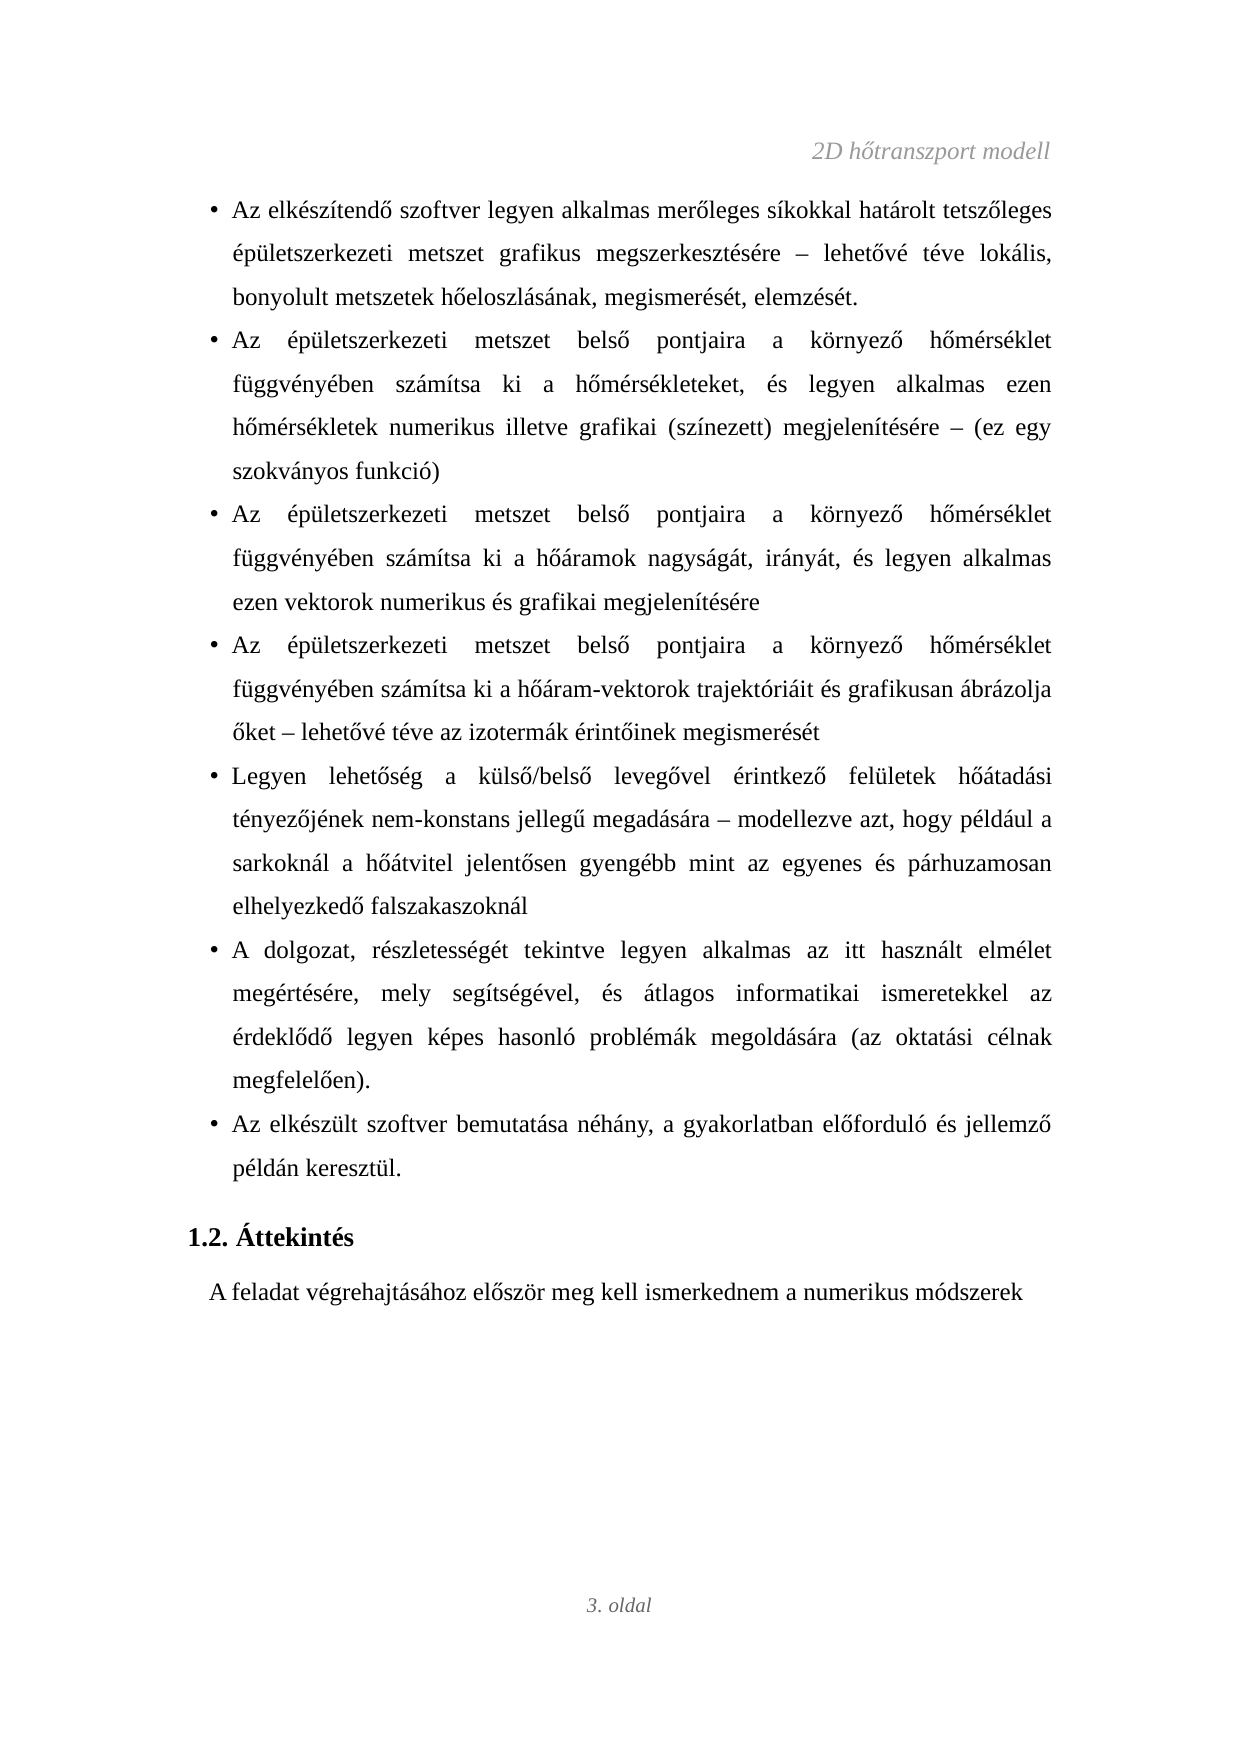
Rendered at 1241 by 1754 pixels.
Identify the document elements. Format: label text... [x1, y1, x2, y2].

subtitle Áttekintés [187, 1221, 1053, 1252]
list Az épületszerkezeti metszet belső pontjaira a környező hőmérséklet függvényében számítsa ki a hőmérsékleteket, és legyen alkalmas ezen hőmérsékletek numerikus illetve grafikai (színezett) megjelenítésére – (ez egy szokványos funkció) [210, 325, 1053, 485]
list Az épületszerkezeti metszet belső pontjaira a környező hőmérséklet függvényében számítsa ki a hőáram-vektorok trajektóriáit és grafikusan ábrázolja őket – lehetővé téve az izotermák érintőinek megismerését [210, 630, 1053, 746]
list Az elkészítendő szoftver legyen alkalmas merőleges síkokkal határolt tetszőleges épületszerkezeti metszet grafikus megszerkesztésére – lehetővé téve lokális, bonyolult metszetek hőeloszlásának, megismerését, elemzését. [210, 194, 1053, 311]
text A feladat végrehajtásához először meg kell ismerkednem a numerikus módszerek [187, 1276, 1053, 1306]
list Az épületszerkezeti metszet belső pontjaira a környező hőmérséklet függvényében számítsa ki a hőáramok nagyságát, irányát, és legyen alkalmas ezen vektorok numerikus és grafikai megjelenítésére [210, 499, 1053, 615]
list Legyen lehetőség a külső/belső levegővel érintkező felületek hőátadási tényezőjének nem-konstans jellegű megadására – modellezve azt, hogy például a sarkoknál a hőátvitel jelentősen gyengébb mint az egyenes és párhuzamosan elhelyezkedő falszakaszoknál [210, 761, 1053, 920]
list A dolgozat, részletességét tekintve legyen alkalmas az itt használt elmélet megértésére, mely segítségével, és átlagos informatikai ismeretekkel az érdeklődő legyen képes hasonló problémák megoldására (az oktatási célnak megfelelően). [210, 935, 1053, 1094]
list Az elkészült szoftver bemutatása néhány, a gyakorlatban előforduló és jellemző példán keresztül. [210, 1109, 1053, 1181]
